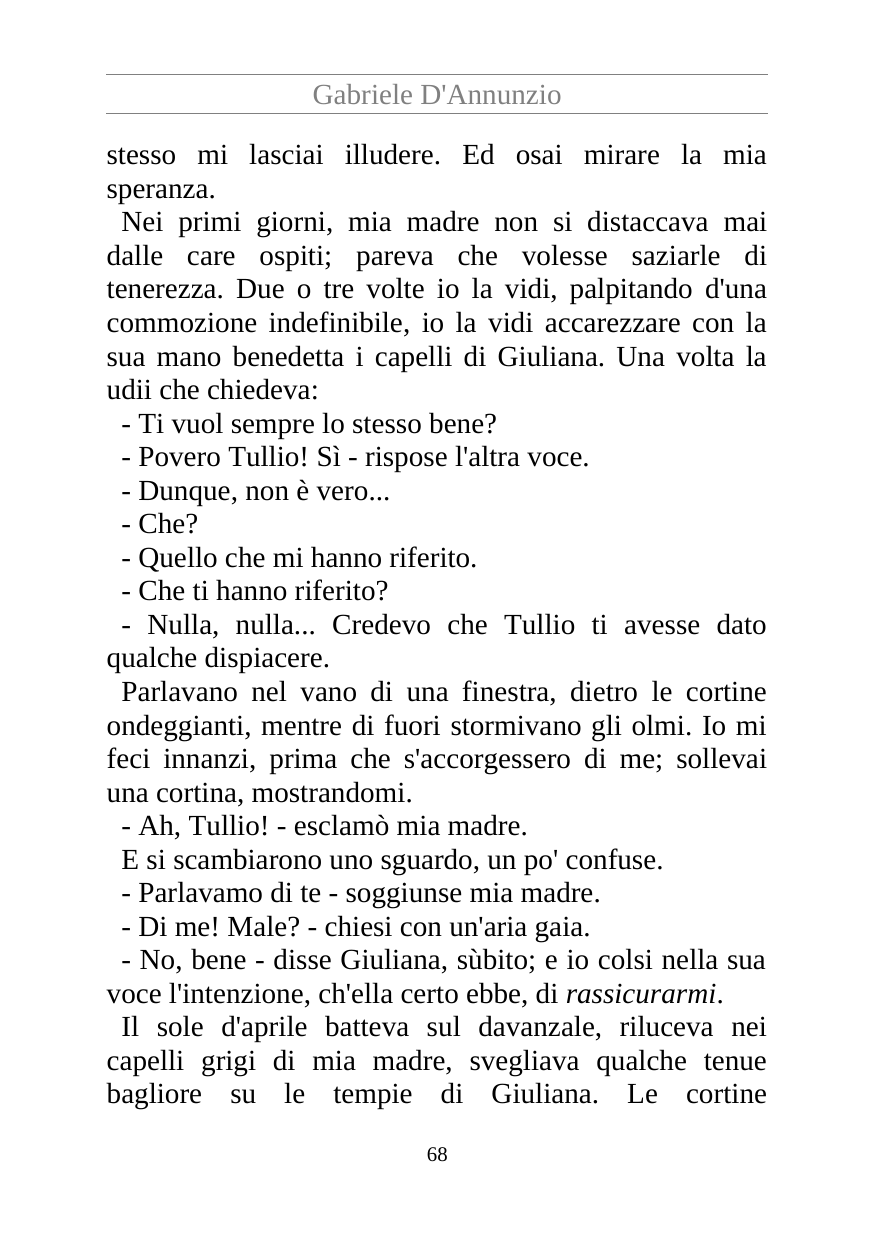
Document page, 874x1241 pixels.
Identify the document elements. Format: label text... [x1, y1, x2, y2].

text - Ah, Tullio! - esclamò mia madre. [106, 808, 768, 842]
text Il sole d'aprile batteva sul davanzale, riluceva nei capelli grigi di mia madre, svegliava qualche tenue bagliore su le tempie di Giuliana. Le cortine [106, 1009, 768, 1110]
text Parlavano nel vano di una finestra, dietro le cortine ondeggianti, mentre di fuori stormivano gli olmi. Io mi feci innanzi, prima che s'accorgessero di me; sollevai una cortina, mostrandomi. [106, 674, 768, 808]
text - Dunque, non è vero... [106, 473, 768, 506]
text stesso mi lasciai illudere. Ed osai mirare la mia speranza. [106, 137, 768, 204]
text - Nulla, nulla... Credevo che Tullio ti avesse dato qualche dispiacere. [106, 607, 768, 674]
text - Ti vuol sempre lo stesso bene? [106, 406, 768, 439]
text Nei primi giorni, mia madre non si distaccava mai dalle care ospiti; pareva che volesse saziarle di tenerezza. Due o tre volte io la vidi, palpitando d'una commozione indefinibile, io la vidi accarezzare con la sua mano benedetta i capelli di Giuliana. Una volta la udii che chiedeva: [106, 204, 768, 406]
text - Parlavamo di te - soggiunse mia madre. [106, 875, 768, 909]
text - Quello che mi hanno riferito. [106, 540, 768, 573]
text - Povero Tullio! Sì - rispose l'altra voce. [106, 439, 768, 473]
text E si scambiarono uno sguardo, un po' confuse. [106, 842, 768, 875]
text - No, bene - disse Giuliana, sùbito; e io colsi nella sua voce l'intenzione, ch'ella certo ebbe, di rassicurarmi. [106, 942, 768, 1009]
text - Di me! Male? - chiesi con un'aria gaia. [106, 909, 768, 942]
text - Che? [106, 506, 768, 540]
text - Che ti hanno riferito? [106, 573, 768, 607]
